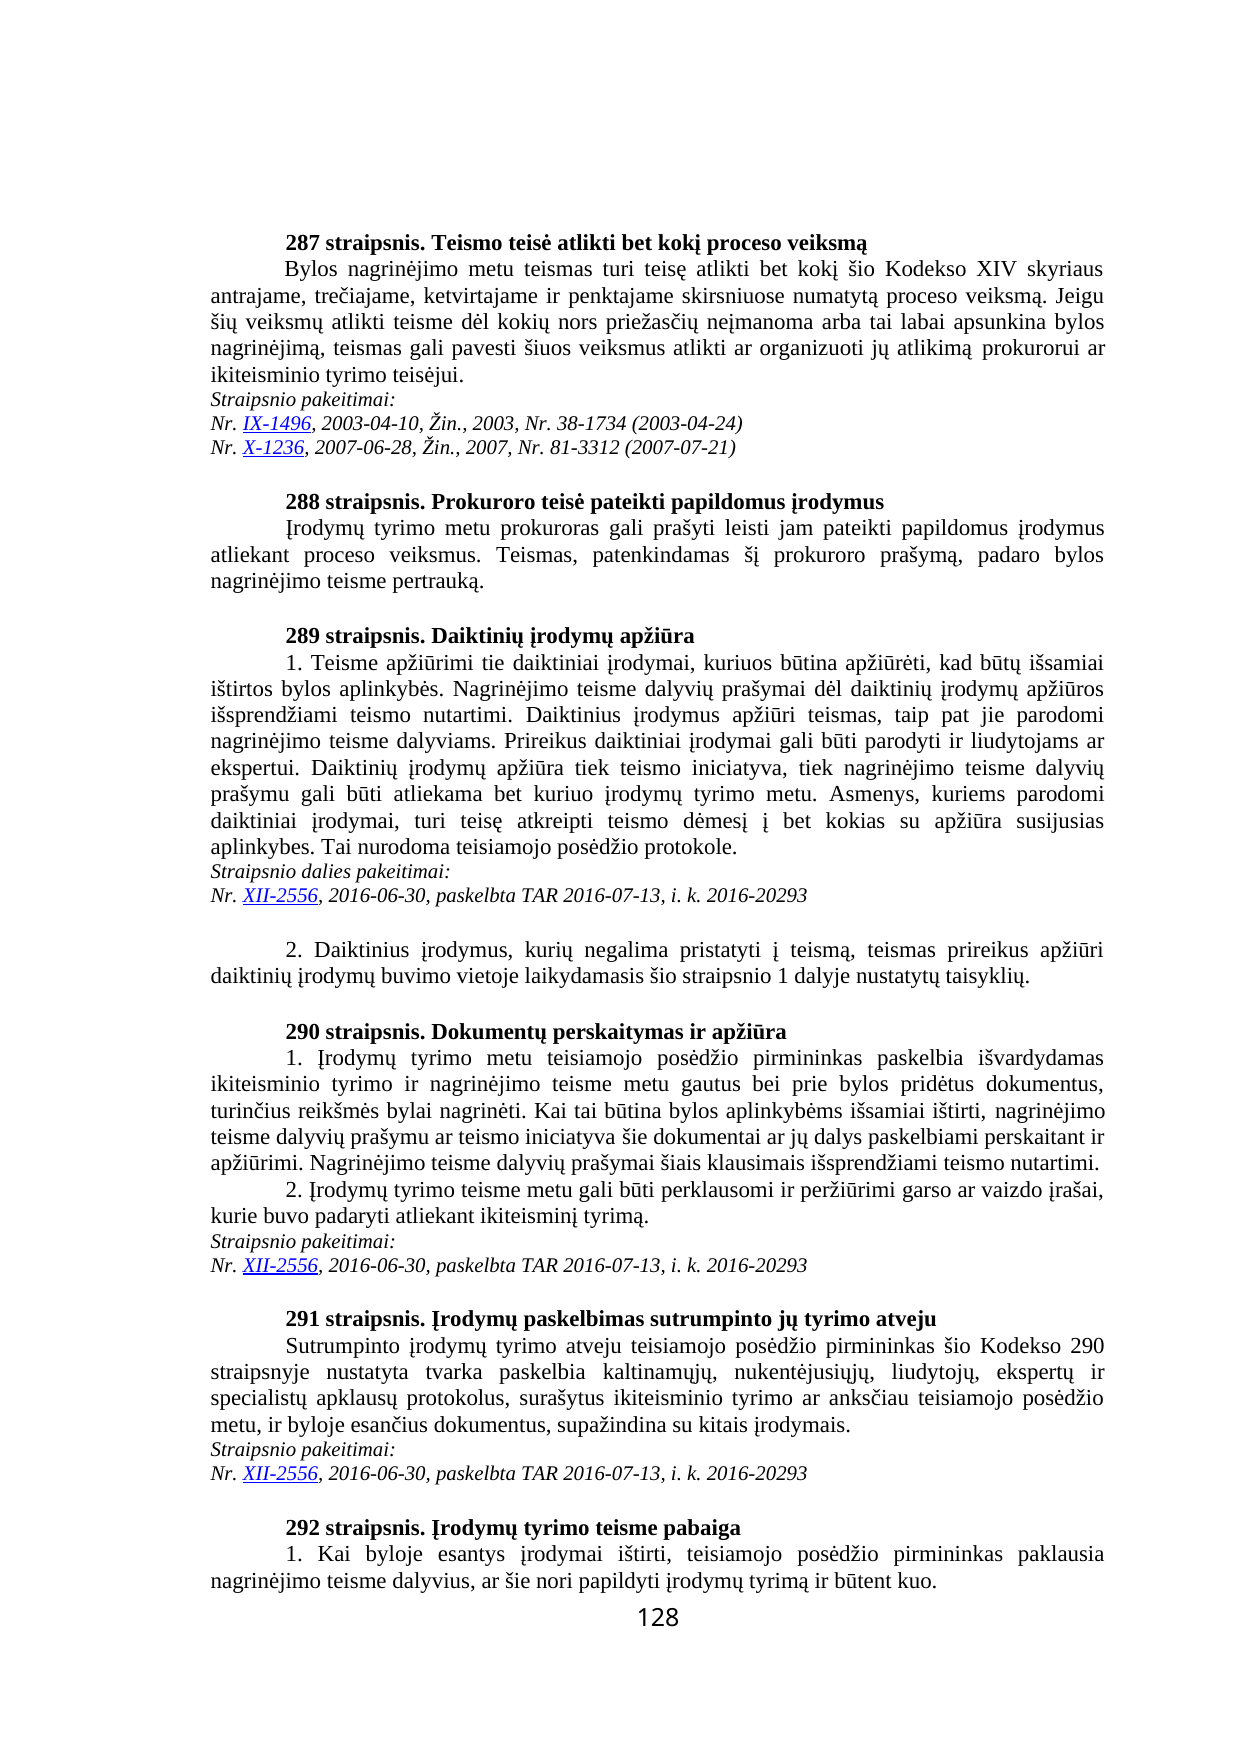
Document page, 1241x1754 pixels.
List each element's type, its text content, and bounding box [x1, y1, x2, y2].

text Straipsnio pakeitimai: [210, 387, 1105, 411]
text Nr. XII-2556, 2016-06-30, paskelbta TAR 2016-07-13, i. k. 2016-20293 [210, 1461, 1105, 1485]
text 290 straipsnis. Dokumentų perskaitymas ir apžiūra [210, 1018, 1105, 1044]
text Nr. IX-1496, 2003-04-10, Žin., 2003, Nr. 38-1734 (2003-04-24) [210, 411, 1105, 435]
text 1. Kai byloje esantys įrodymai ištirti, teisiamojo posėdžio pirmininkas paklausia nagrinėjimo teisme dalyvius, ar šie nori papildyti įrodymų tyrimą ir būtent kuo. [210, 1540, 1105, 1593]
text Nr. XII-2556, 2016-06-30, paskelbta TAR 2016-07-13, i. k. 2016-20293 [210, 1253, 1105, 1277]
text 292 straipsnis. Įrodymų tyrimo teisme pabaiga [210, 1514, 1105, 1540]
text Nr. XII-2556, 2016-06-30, paskelbta TAR 2016-07-13, i. k. 2016-20293 [210, 883, 1105, 907]
text 288 straipsnis. Prokuroro teisė pateikti papildomus įrodymus [210, 488, 1105, 514]
text Sutrumpinto įrodymų tyrimo atveju teisiamojo posėdžio pirmininkas šio Kodekso 290 straipsnyje nustatyta tvarka paskelbia kaltinamųjų, nukentėjusiųjų, liudytojų, ekspertų ir specialistų apklausų protokolus, surašytus ikiteisminio tyrimo ar anksčiau teisiamojo posėdžio metu, ir byloje esančius dokumentus, supažindina su kitais įrodymais. [210, 1332, 1105, 1437]
text 2. Daiktinius įrodymus, kurių negalima pristatyti į teismą, teismas prireikus apžiūri daiktinių įrodymų buvimo vietoje laikydamasis šio straipsnio 1 dalyje nustatytų taisyklių. [210, 936, 1105, 989]
text 1. Teisme apžiūrimi tie daiktiniai įrodymai, kuriuos būtina apžiūrėti, kad būtų išsamiai ištirtos bylos aplinkybės. Nagrinėjimo teisme dalyvių prašymai dėl daiktinių įrodymų apžiūros išsprendžiami teismo nutartimi. Daiktinius įrodymus apžiūri teismas, taip pat jie parodomi nagrinėjimo teisme dalyviams. Prireikus daiktiniai įrodymai gali būti parodyti ir liudytojams ar ekspertui. Daiktinių įrodymų apžiūra tiek teismo iniciatyva, tiek nagrinėjimo teisme dalyvių prašymu gali būti atliekama bet kuriuo įrodymų tyrimo metu. Asmenys, kuriems parodomi daiktiniai įrodymai, turi teisę atkreipti teismo dėmesį į bet kokias su apžiūra susijusias aplinkybes. Tai nurodoma teisiamojo posėdžio protokole. [210, 648, 1105, 859]
text Straipsnio pakeitimai: [210, 1228, 1105, 1253]
text 2. Įrodymų tyrimo teisme metu gali būti perklausomi ir peržiūrimi garso ar vaizdo įrašai, kurie buvo padaryti atliekant ikiteisminį tyrimą. [210, 1176, 1105, 1228]
text 291 straipsnis. Įrodymų paskelbimas sutrumpinto jų tyrimo atveju [210, 1305, 1105, 1332]
text 287 straipsnis. Teismo teisė atlikti bet kokį proceso veiksmą [210, 229, 1105, 255]
text 289 straipsnis. Daiktinių įrodymų apžiūra [210, 622, 1105, 648]
text Straipsnio pakeitimai: [210, 1437, 1105, 1461]
text Įrodymų tyrimo metu prokuroras gali prašyti leisti jam pateikti papildomus įrodymus atliekant proceso veiksmus. Teismas, patenkindamas šį prokuroro prašymą, padaro bylos nagrinėjimo teisme pertrauką. [210, 514, 1105, 593]
text Bylos nagrinėjimo metu teismas turi teisę atlikti bet kokį šio Kodekso XIV skyriaus antrajame, trečiajame, ketvirtajame ir penktajame skirsniuose numatytą proceso veiksmą. Jeigu šių veiksmų atlikti teisme dėl kokių nors priežasčių neįmanoma arba tai labai apsunkina bylos nagrinėjimą, teismas gali pavesti šiuos veiksmus atlikti ar organizuoti jų atlikimą prokurorui ar ikiteisminio tyrimo teisėjui. [210, 255, 1105, 387]
text 1. Įrodymų tyrimo metu teisiamojo posėdžio pirmininkas paskelbia išvardydamas ikiteisminio tyrimo ir nagrinėjimo teisme metu gautus bei prie bylos pridėtus dokumentus, turinčius reikšmės bylai nagrinėti. Kai tai būtina bylos aplinkybėms išsamiai ištirti, nagrinėjimo teisme dalyvių prašymu ar teismo iniciatyva šie dokumentai ar jų dalys paskelbiami perskaitant ir apžiūrimi. Nagrinėjimo teisme dalyvių prašymai šiais klausimais išsprendžiami teismo nutartimi. [210, 1044, 1105, 1176]
text Nr. X-1236, 2007-06-28, Žin., 2007, Nr. 81-3312 (2007-07-21) [210, 435, 1105, 459]
text Straipsnio dalies pakeitimai: [210, 859, 1105, 883]
